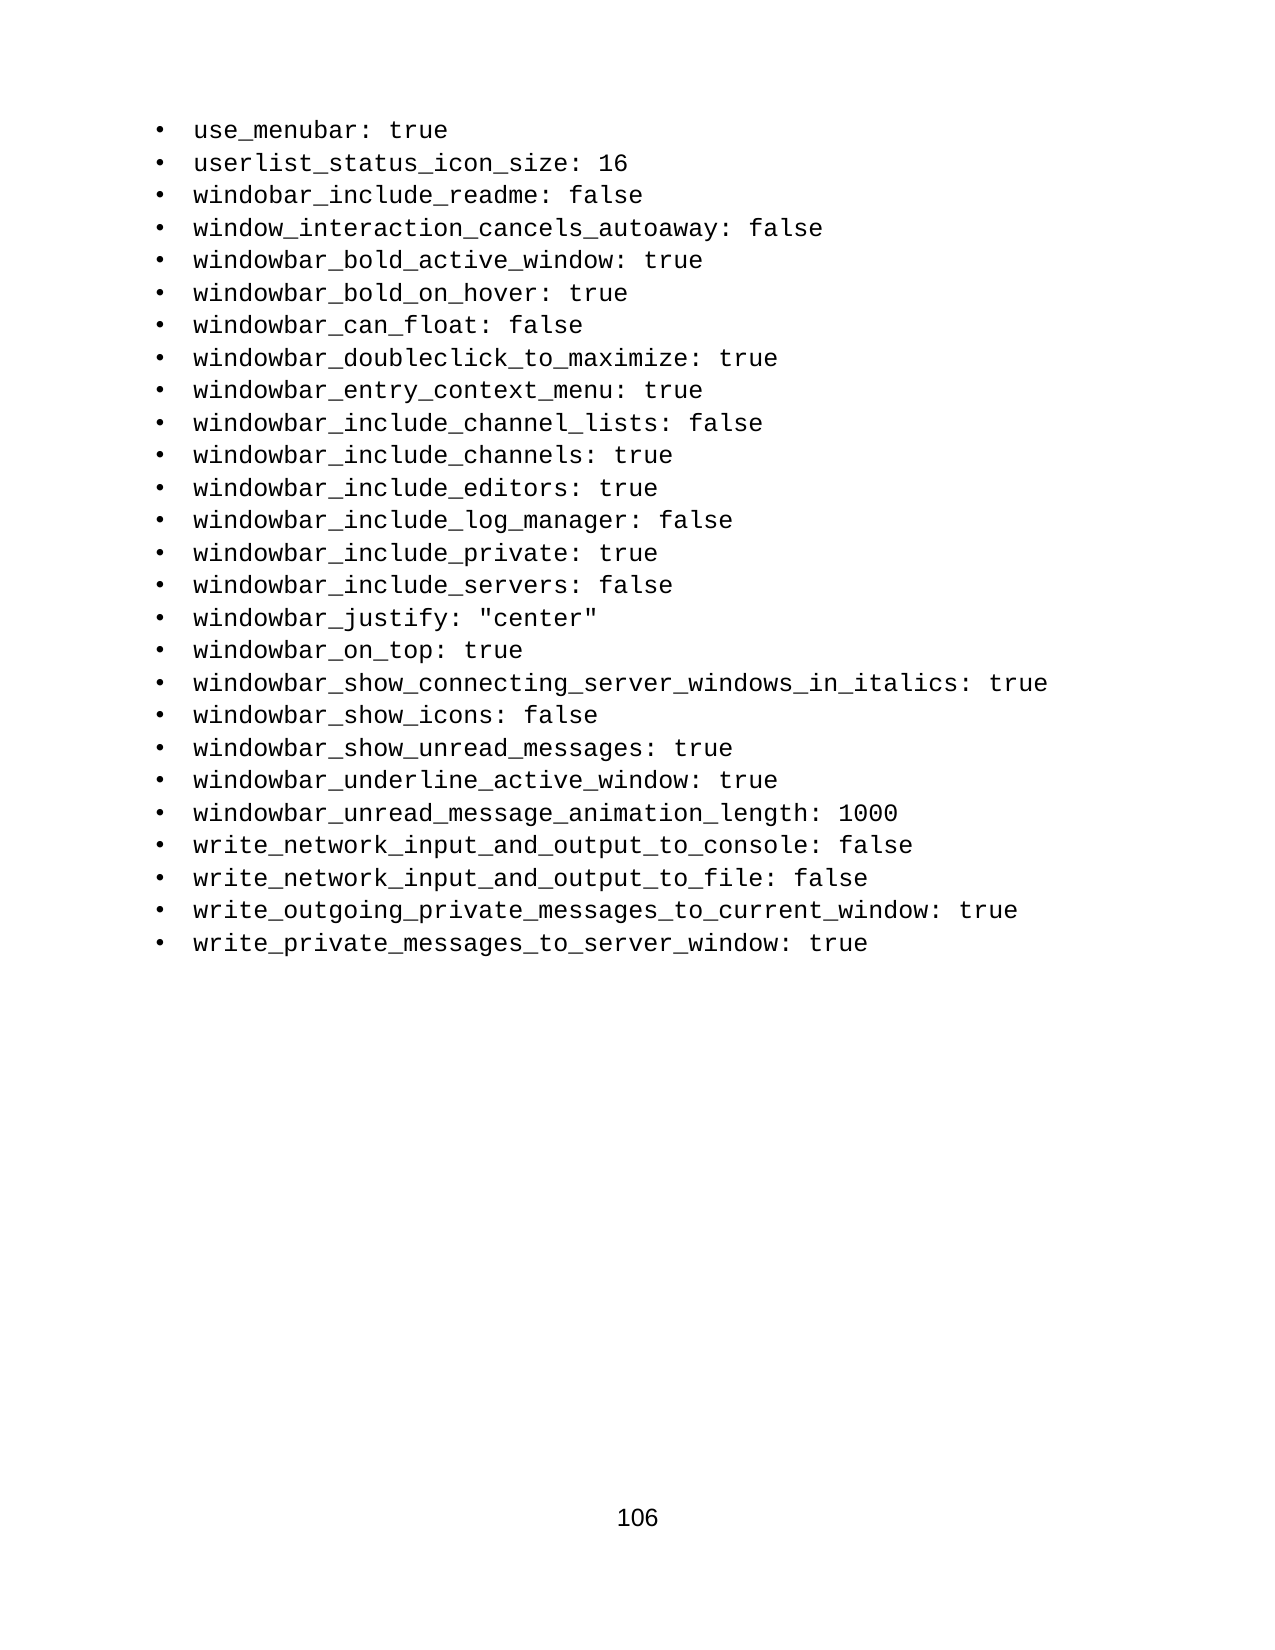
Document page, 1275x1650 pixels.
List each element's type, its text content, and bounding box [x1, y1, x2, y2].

list write_network_input_and_output_to_file: false [156, 866, 1157, 894]
list windowbar_justify: "center" [156, 606, 1157, 634]
list use_menubar: true [156, 118, 1157, 146]
list windobar_include_readme: false [156, 183, 1157, 211]
list write_outgoing_private_messages_to_current_window: true [156, 898, 1157, 926]
list windowbar_entry_context_menu: true [156, 378, 1157, 406]
list windowbar_unread_message_animation_length: 1000 [156, 801, 1157, 829]
list windowbar_show_icons: false [156, 703, 1157, 731]
list windowbar_bold_on_hover: true [156, 281, 1157, 309]
list windowbar_include_editors: true [156, 476, 1157, 504]
list windowbar_doubleclick_to_maximize: true [156, 346, 1157, 374]
list window_interaction_cancels_autoaway: false [156, 216, 1157, 244]
list windowbar_include_servers: false [156, 573, 1157, 601]
list windowbar_bold_active_window: true [156, 248, 1157, 276]
list windowbar_show_unread_messages: true [156, 736, 1157, 764]
list windowbar_show_connecting_server_windows_in_italics: true [156, 671, 1157, 699]
list windowbar_can_float: false [156, 313, 1157, 341]
list windowbar_include_log_manager: false [156, 508, 1157, 536]
list windowbar_underline_active_window: true [156, 768, 1157, 796]
list userlist_status_icon_size: 16 [156, 151, 1157, 179]
list write_private_messages_to_server_window: true [156, 931, 1157, 959]
list windowbar_include_private: true [156, 541, 1157, 569]
list windowbar_include_channels: true [156, 443, 1157, 471]
list windowbar_include_channel_lists: false [156, 411, 1157, 439]
list write_network_input_and_output_to_console: false [156, 833, 1157, 861]
list windowbar_on_top: true [156, 638, 1157, 666]
